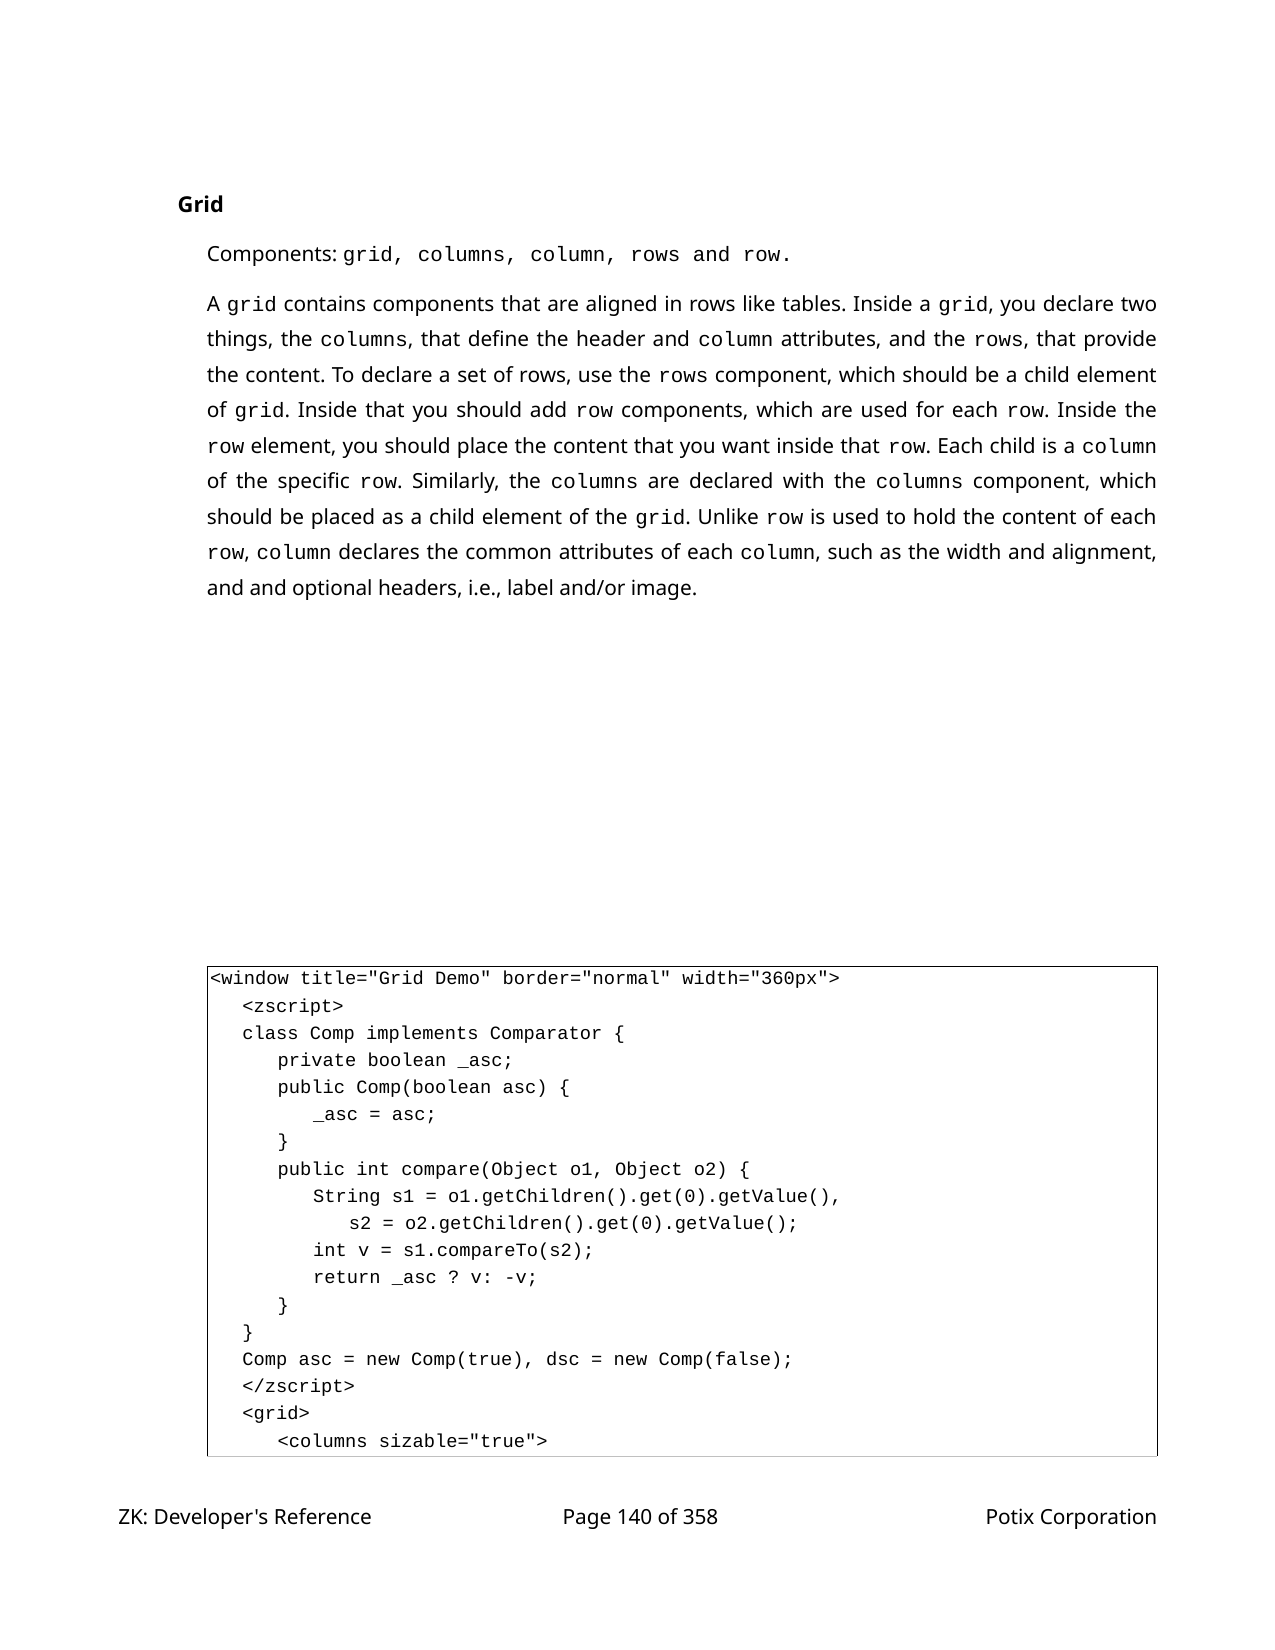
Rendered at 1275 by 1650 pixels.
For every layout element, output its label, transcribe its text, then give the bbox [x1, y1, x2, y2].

text <grid> [208, 1401, 1157, 1426]
text <zscript> [208, 993, 1157, 1018]
text } [208, 1320, 1157, 1344]
text Comp asc = new Comp(true), dsc = new Comp(false); [208, 1347, 1157, 1371]
subtitle Grid [177, 189, 1157, 219]
text class Comp implements Comparator { [208, 1021, 1157, 1045]
text _asc = asc; [208, 1102, 1157, 1126]
text } [208, 1129, 1157, 1154]
text A grid contains components that are aligned in rows like tables. Inside a grid, you declare two things, the columns, that define the header and column attributes, and the rows, that provide the content. To declare a set of rows, use the rows component, which should be a child element of grid. Inside that you should add row components, which are used for each row. Inside the row element, you should place the content that you want inside that row. Each child is a column of the specific row. Similarly, the columns are declared with the columns component, which should be placed as a child element of the grid. Unlike row is used to hold the content of each row, column declares the common attributes of each column, such as the width and alignment, and and optional headers, i.e., label and/or image. [207, 289, 1157, 601]
text return _asc ? v: -v; [208, 1265, 1157, 1289]
text <window title="Grid Demo" border="normal" width="360px"> [208, 967, 1157, 991]
text int v = s1.compareTo(s2); [208, 1238, 1157, 1262]
text s2 = o2.getChildren().get(0).getValue(); [208, 1211, 1157, 1235]
text </zscript> [208, 1374, 1157, 1398]
text private boolean _asc; [208, 1048, 1157, 1072]
text String s1 = o1.getChildren().get(0).getValue(), [208, 1184, 1157, 1208]
text } [208, 1292, 1157, 1317]
text Components: grid, columns, column, rows and row. [207, 239, 1157, 268]
text <columns sizable="true"> [208, 1428, 1157, 1456]
text public Comp(boolean asc) { [208, 1075, 1157, 1099]
text public int compare(Object o1, Object o2) { [208, 1157, 1157, 1181]
